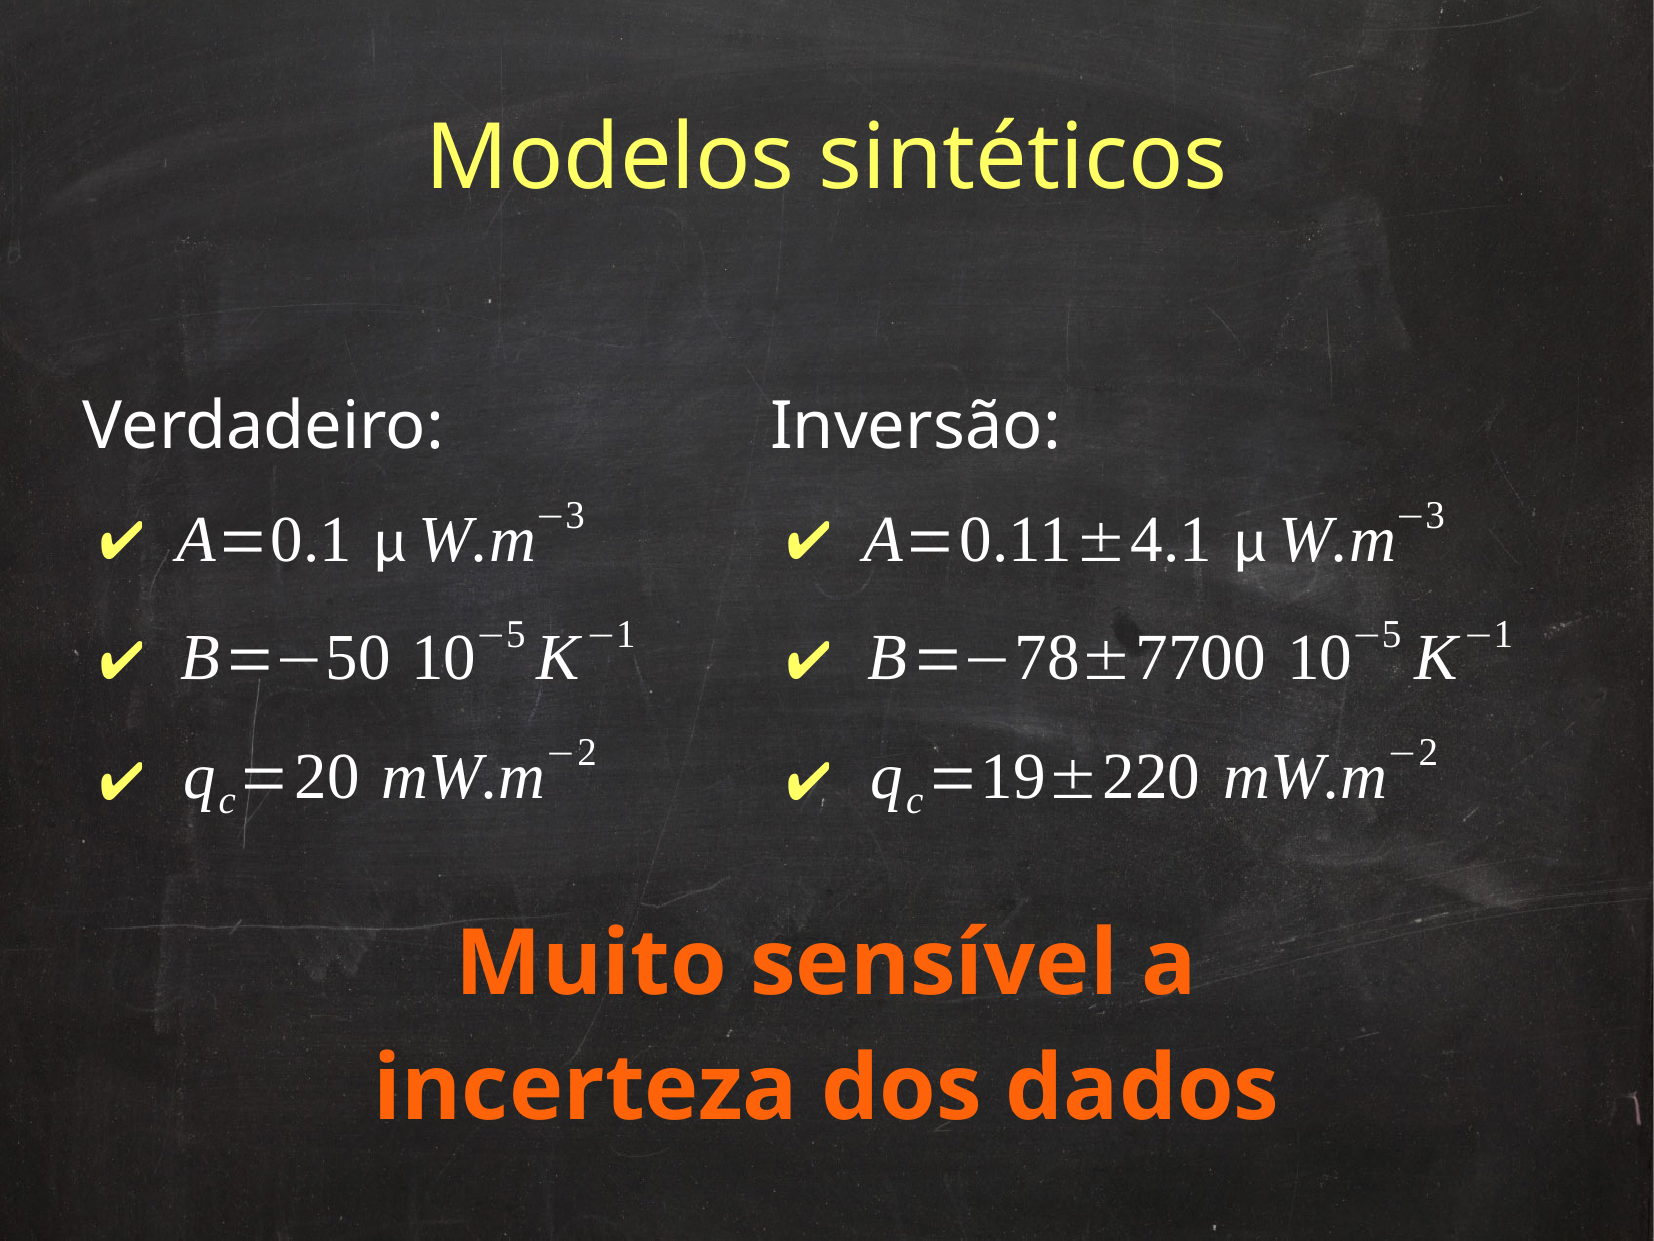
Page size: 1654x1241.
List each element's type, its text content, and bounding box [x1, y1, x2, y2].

chart [857, 611, 1519, 695]
chart [863, 730, 1445, 823]
picture [0, 0, 1654, 1241]
list Inversão: [770, 377, 1476, 950]
list Verdadeiro: [82, 377, 770, 950]
title Modelos sintéticos [82, 56, 1571, 250]
list Muito sensível a incerteza dos dados [283, 950, 1371, 1169]
chart [175, 730, 602, 822]
chart [163, 493, 591, 576]
chart [851, 493, 1452, 576]
chart [169, 611, 642, 695]
